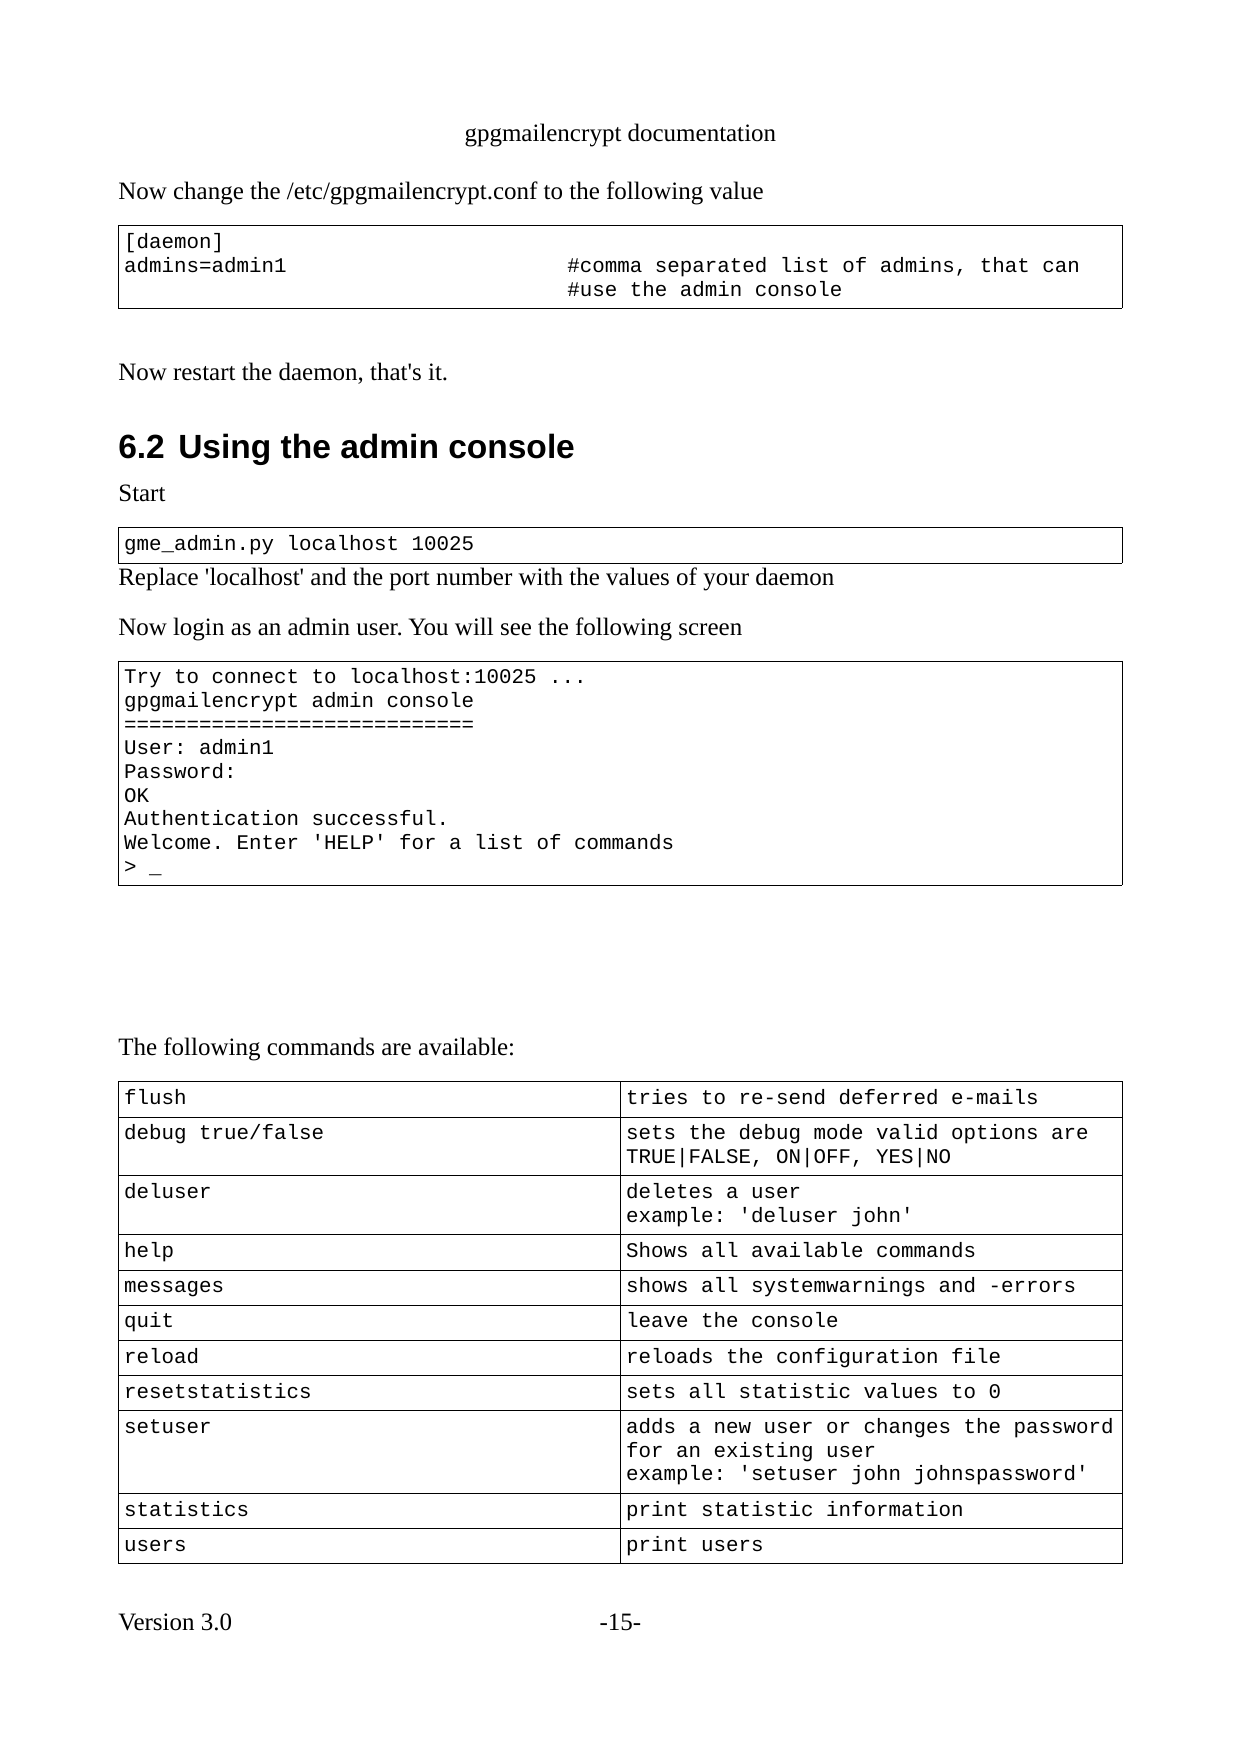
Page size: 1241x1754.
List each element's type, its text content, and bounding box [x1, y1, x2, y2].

table_cell sets all statistic values to 0 [621, 1376, 1122, 1410]
text Replace 'localhost' and the port number with the values of your daemon [118, 564, 1122, 591]
table_header flush [119, 1082, 620, 1117]
table_cell sets the debug mode valid options are TRUE|FALSE, ON|OFF, YES|NO [621, 1118, 1122, 1175]
table_cell resetstatistics [119, 1376, 620, 1410]
text Now change the /etc/gpgmailencrypt.conf to the following value [118, 176, 1122, 205]
table_header Try to connect to localhost:10025 ... gpgmailencrypt admin console ============================ User: admin1 Password: OK Authentication successful. Welcome. Enter 'HELP' for a list of commands > _ [119, 662, 1122, 885]
table_cell deluser [119, 1176, 620, 1234]
table_cell statistics [119, 1494, 620, 1528]
table_header gme_admin.py localhost 10025 [119, 528, 1122, 562]
subtitle Using the admin console [118, 427, 1122, 466]
table_cell print statistic information [621, 1494, 1122, 1528]
table_cell leave the console [621, 1306, 1122, 1340]
table_cell print users [621, 1529, 1122, 1563]
text The following commands are available: [118, 1032, 1122, 1061]
text Now restart the daemon, that's it. [118, 357, 1122, 386]
table_cell messages [119, 1271, 620, 1305]
table_cell debug true/false [119, 1118, 620, 1175]
table_cell quit [119, 1306, 620, 1340]
table_cell reloads the configuration file [621, 1341, 1122, 1375]
table_cell shows all systemwarnings and -errors [621, 1271, 1122, 1305]
table_cell adds a new user or changes the password for an existing user example: 'setuser john johnspassword' [621, 1411, 1122, 1493]
table_header [daemon] admins=admin1 #comma separated list of admins, that can #use the admin console [119, 226, 1122, 308]
table_cell setuser [119, 1411, 620, 1493]
table_header tries to re-send deferred e-mails [621, 1082, 1122, 1117]
table_cell help [119, 1235, 620, 1269]
table_cell Shows all available commands [621, 1235, 1122, 1269]
text Now login as an admin user. You will see the following screen [118, 612, 1122, 640]
table_cell users [119, 1529, 620, 1563]
table_cell reload [119, 1341, 620, 1375]
text Start [118, 478, 1122, 507]
table_cell deletes a user example: 'deluser john' [621, 1176, 1122, 1234]
